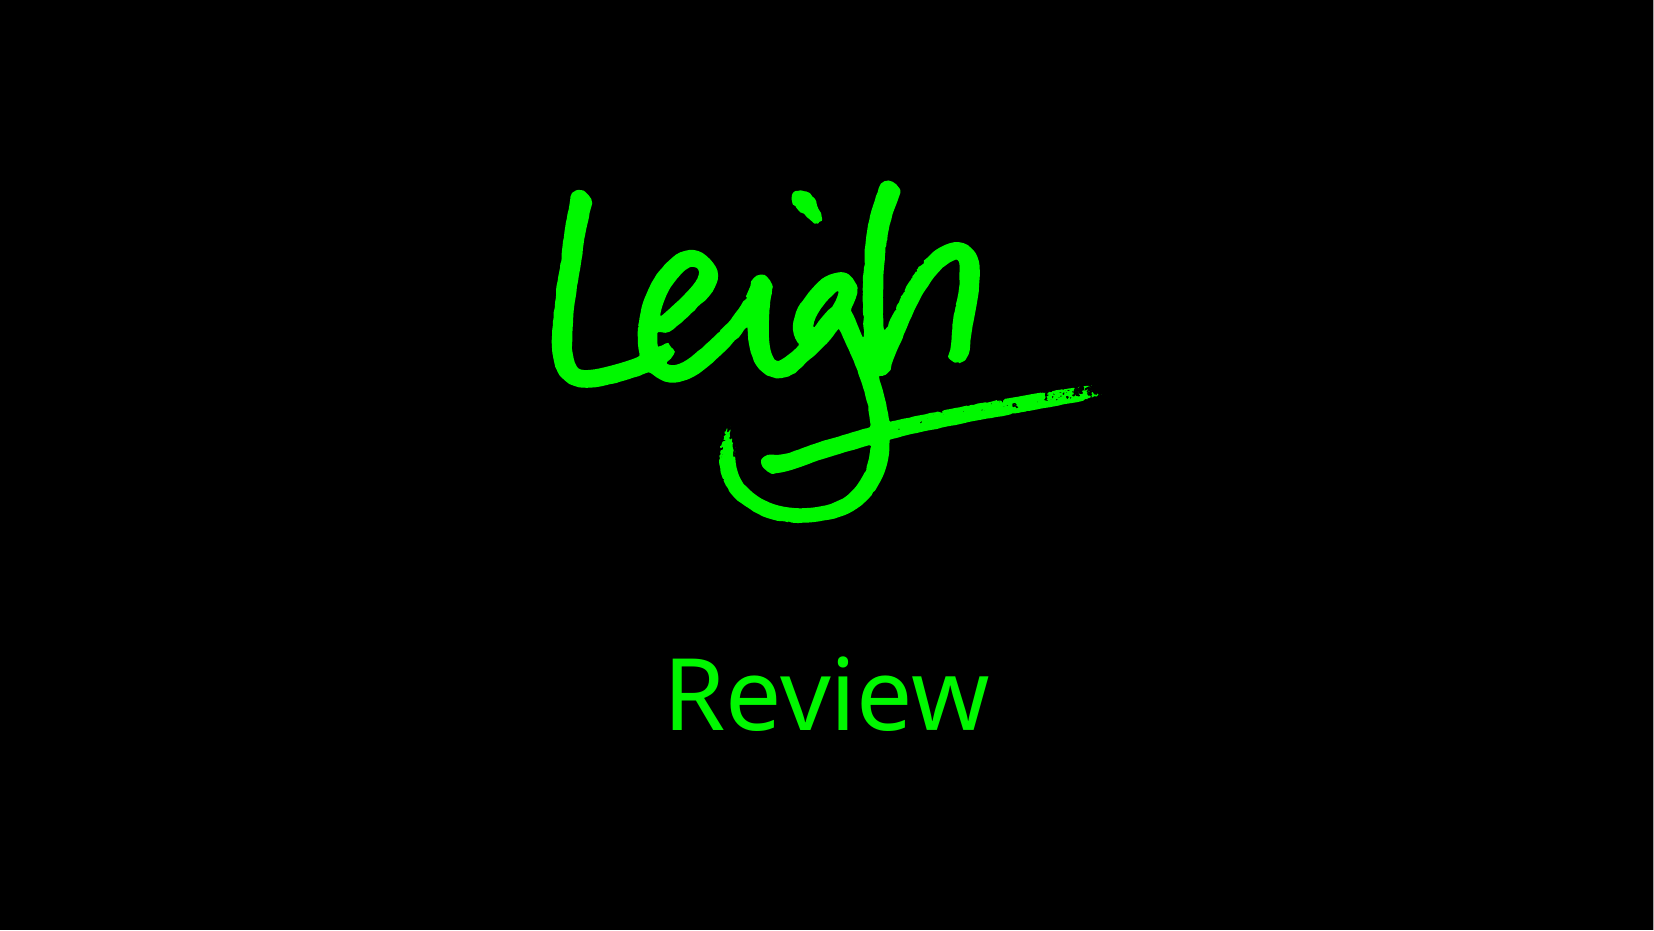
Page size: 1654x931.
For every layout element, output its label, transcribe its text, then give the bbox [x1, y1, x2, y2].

subtitle Review [82, 217, 1571, 758]
picture [536, 165, 1118, 539]
